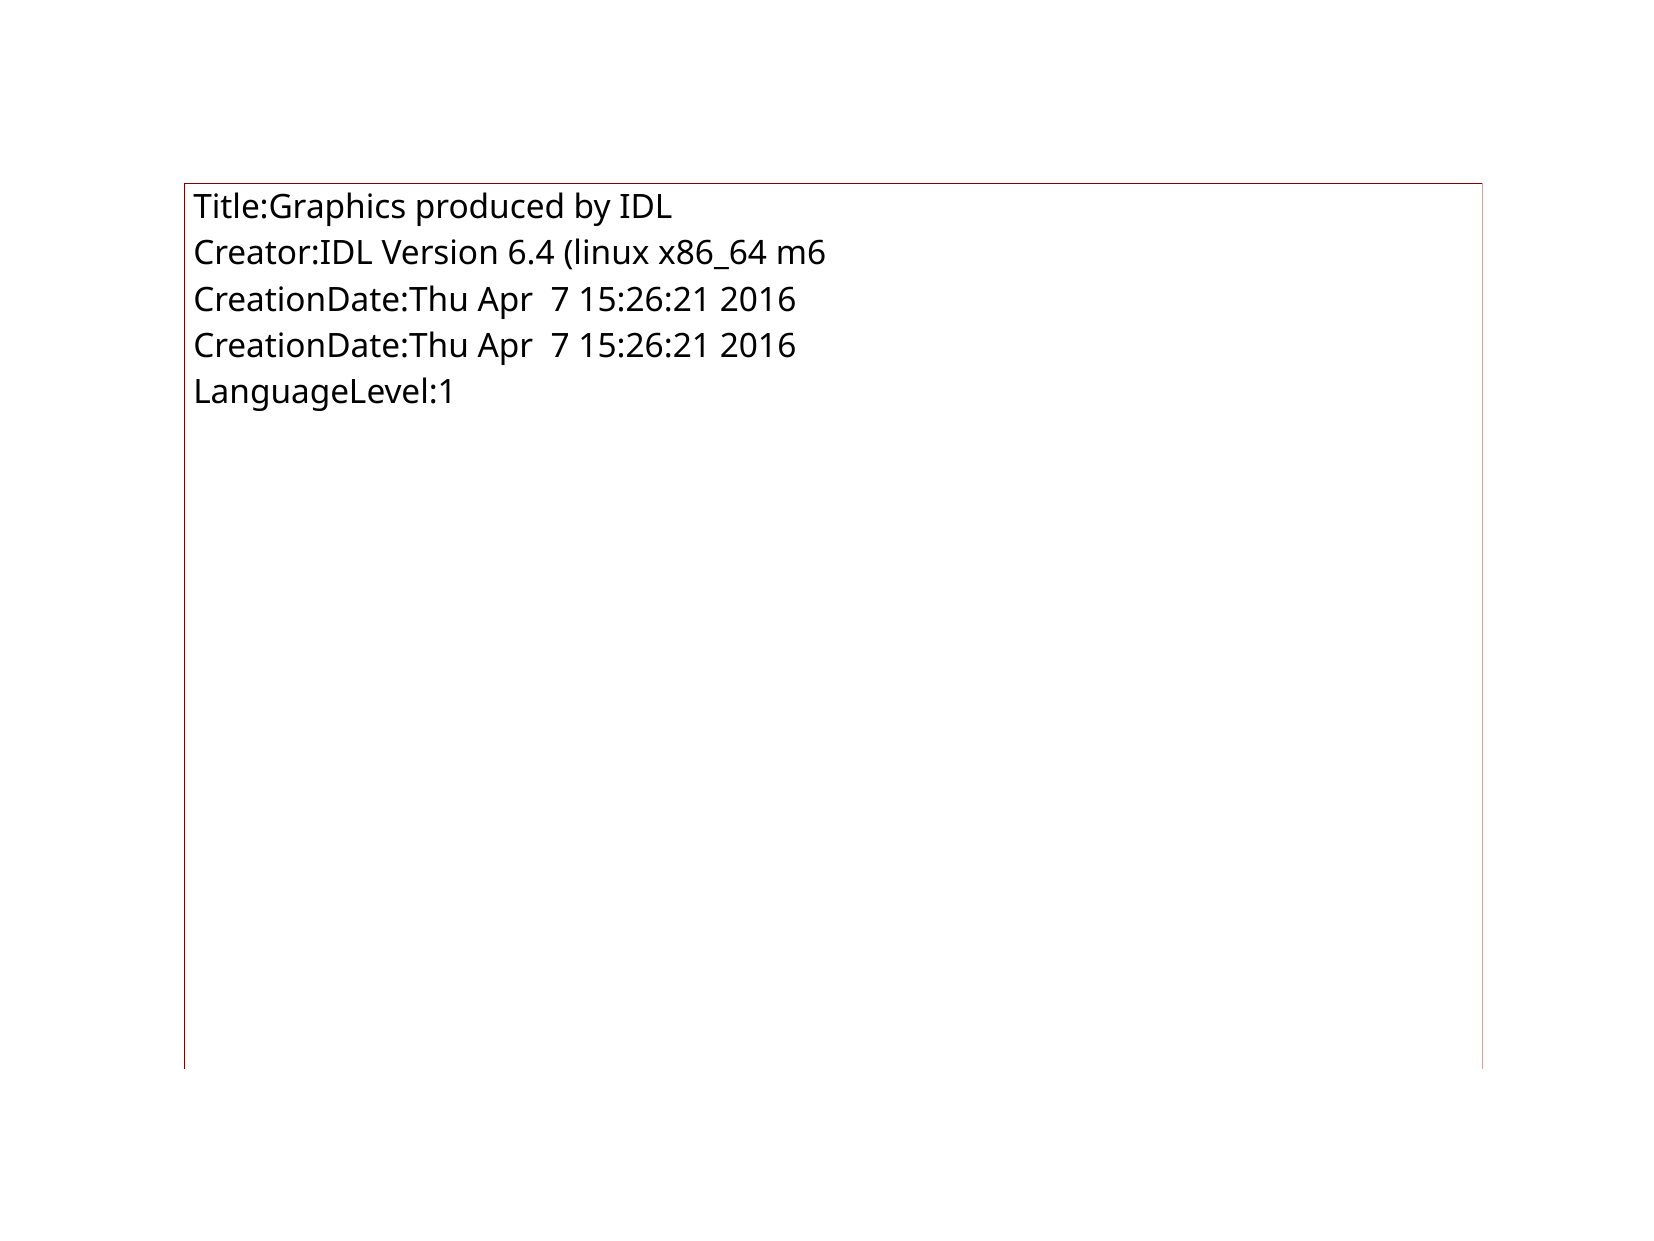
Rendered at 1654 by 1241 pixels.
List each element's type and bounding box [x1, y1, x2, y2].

picture [182, 181, 1483, 1069]
